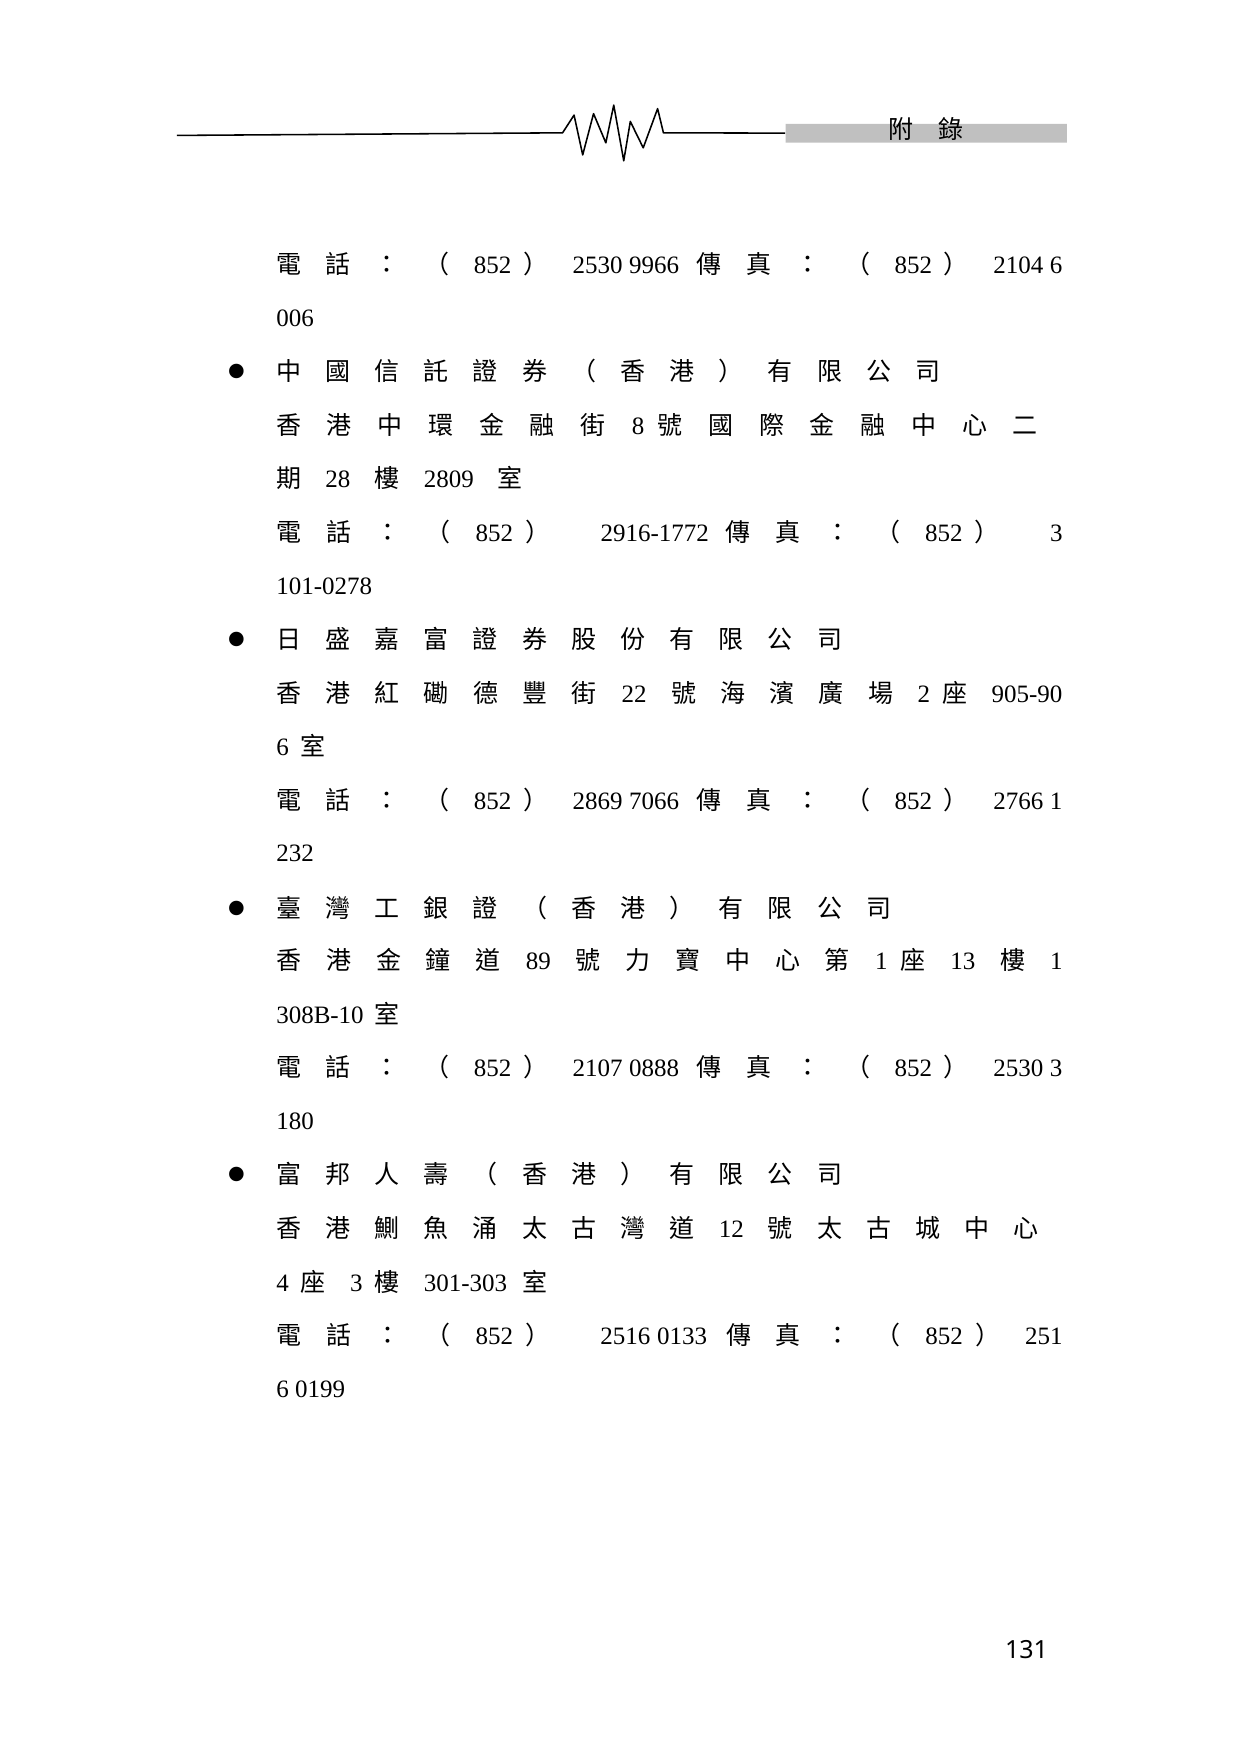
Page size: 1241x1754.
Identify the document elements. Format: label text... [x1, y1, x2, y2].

list 富邦人壽（香港）有限公司 [207, 1147, 1063, 1201]
text 電話：（852） 2516 0133 傳真：（852）2516 0199 [257, 1308, 1063, 1415]
text 香港中環金融街8號國際金融中心二期28樓2809室 [257, 398, 1063, 505]
text 香港金鐘道89號力寶中心第1座13樓1308B-10室 [257, 933, 1063, 1040]
list 日盛嘉富證券股份有限公司 [207, 612, 1063, 666]
text 電話：（852）2869 7066 傳真：（852）2766 1232 [257, 773, 1063, 880]
text 電話：（852）2530 9966 傳真：（852）2104 6006 [257, 237, 1063, 344]
text 香港紅磡德豐街22號海濱廣場2座905-906室 [257, 666, 1063, 773]
list 臺灣工銀證（香港）有限公司 [207, 880, 1063, 933]
text 香港鰂魚涌太古灣道12號太古城中心4座3樓301-303室 [257, 1201, 1063, 1308]
list 中國信託證券（香港）有限公司 [207, 344, 1063, 398]
text 電話：（852） 2916-1772 傳真：（852） 3101-0278 [257, 505, 1063, 612]
text 電話：（852）2107 0888 傳真：（852）2530 3180 [257, 1040, 1063, 1147]
